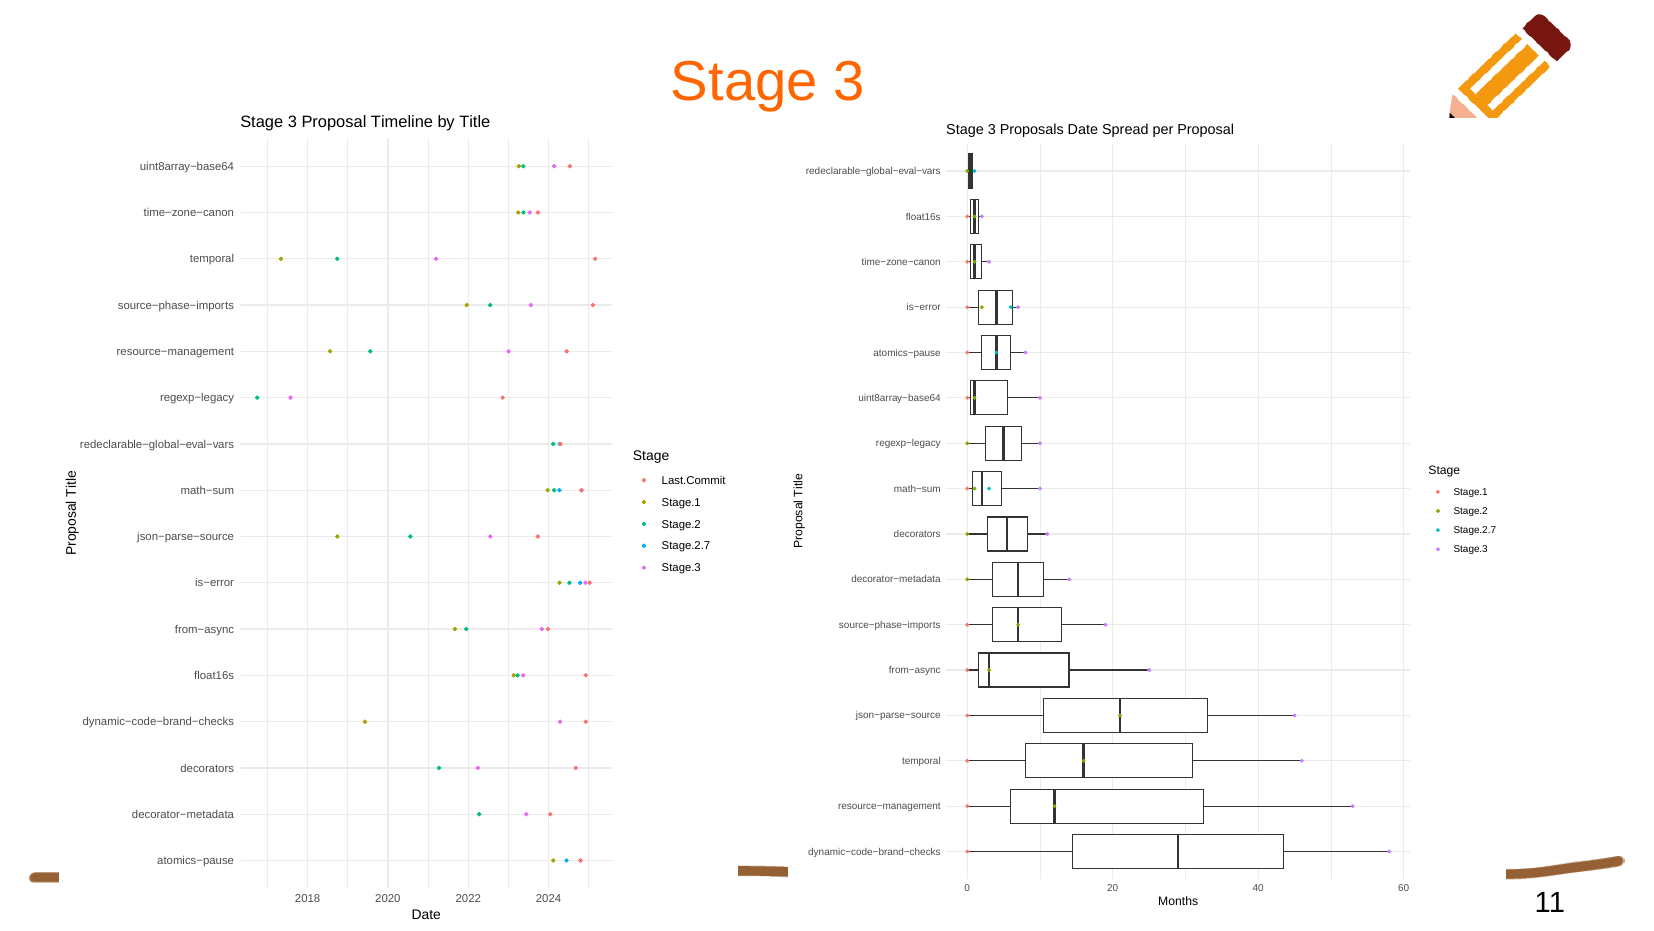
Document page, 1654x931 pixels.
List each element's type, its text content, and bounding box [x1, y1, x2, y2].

picture [29, 14, 1625, 931]
title Stage 3 [88, 29, 1447, 133]
